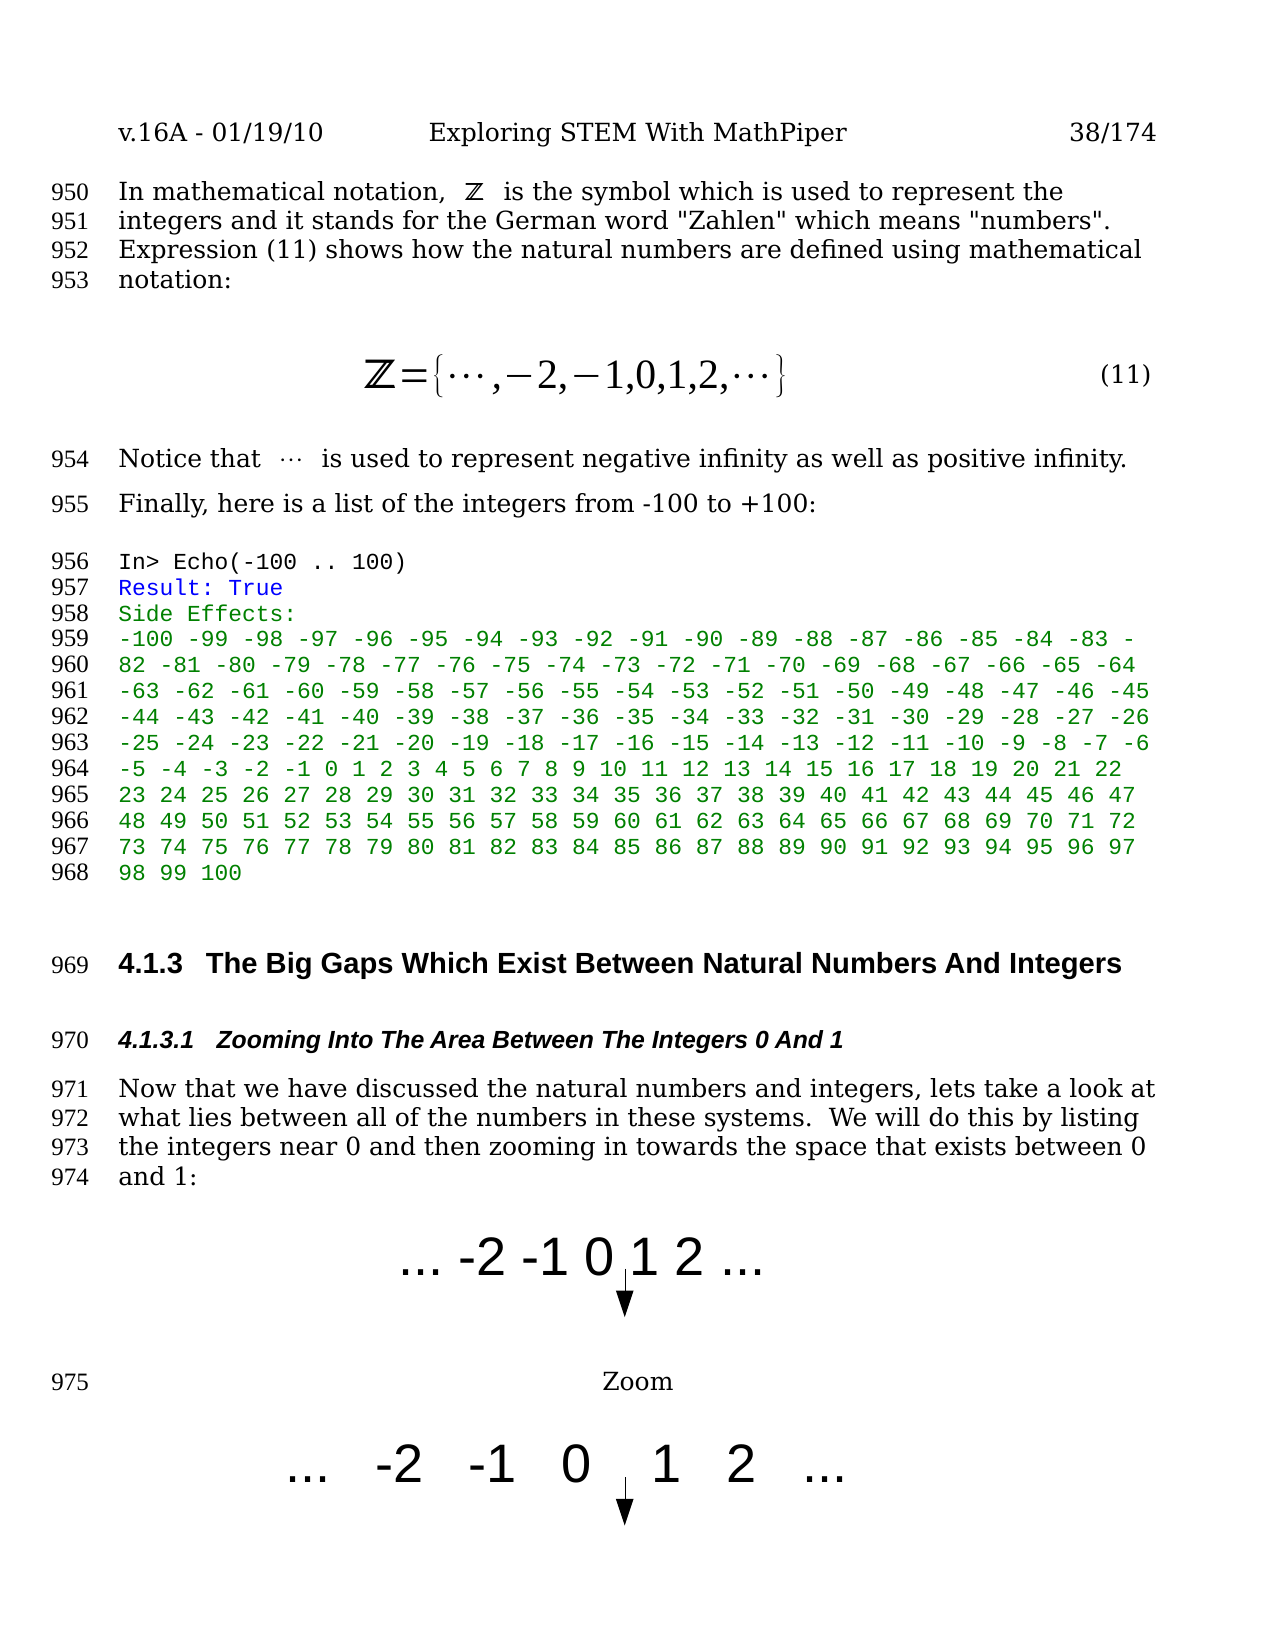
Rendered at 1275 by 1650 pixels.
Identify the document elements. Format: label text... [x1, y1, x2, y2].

text -100 -99 -98 -97 -96 -95 -94 -93 -92 -91 -90 -89 -88 -87 -86 -85 -84 -83 -82 -81 -80 -79 -78 -77 -76 -75 -74 -73 -72 -71 -70 -69 -68 -67 -66 -65 -64 -63 -62 -61 -60 -59 -58 -57 -56 -55 -54 -53 -52 -51 -50 -49 -48 -47 -46 -45 -44 -43 -42 -41 -40 -39 -38 -37 -36 -35 -34 -33 -32 -31 -30 -29 -28 -27 -26 -25 -24 -23 -22 -21 -20 -19 -18 -17 -16 -15 -14 -13 -12 -11 -10 -9 -8 -7 -6 -5 -4 -3 -2 -1 0 1 2 3 4 5 6 7 8 9 10 11 12 13 14 15 16 17 18 19 20 21 22 23 24 25 26 27 28 29 30 31 32 33 34 35 36 37 38 39 40 41 42 43 44 45 46 47 48 49 50 51 52 53 54 55 56 57 58 59 60 61 62 63 64 65 66 67 68 69 70 71 72 73 74 75 76 77 78 79 80 81 82 83 84 85 86 87 88 89 90 91 92 93 94 95 96 97 98 99 100 [118, 628, 1157, 887]
text Notice thatis used to represent negative infinity as well as positive infinity. [118, 444, 1157, 474]
text Now that we have discussed the natural numbers and integers, lets take a look at what lies between all of the numbers in these systems. We will do this by listing the integers near 0 and then zooming in towards the space that exists between 0 and 1: [118, 1074, 1157, 1191]
text Finally, here is a list of the integers from -100 to +100: [118, 489, 1157, 518]
text Side Effects: [118, 602, 1157, 628]
text In mathematical notation,is the symbol which is used to represent the integers and it stands for the German word "Zahlen" which means "numbers". Expression (11) shows how the natural numbers are defined using mathematical notation: [118, 177, 1157, 294]
text Zoom [118, 1367, 1157, 1396]
subtitle Zooming Into The Area Between The Integers 0 And 1 [118, 1025, 1157, 1053]
table_header [118, 344, 1041, 406]
subtitle The Big Gaps Which Exist Between Natural Numbers And Integers [118, 946, 1157, 980]
text In> Echo(-100 .. 100) [118, 550, 1157, 576]
table_header (11) [1041, 344, 1157, 406]
text Result: True [118, 576, 1157, 602]
